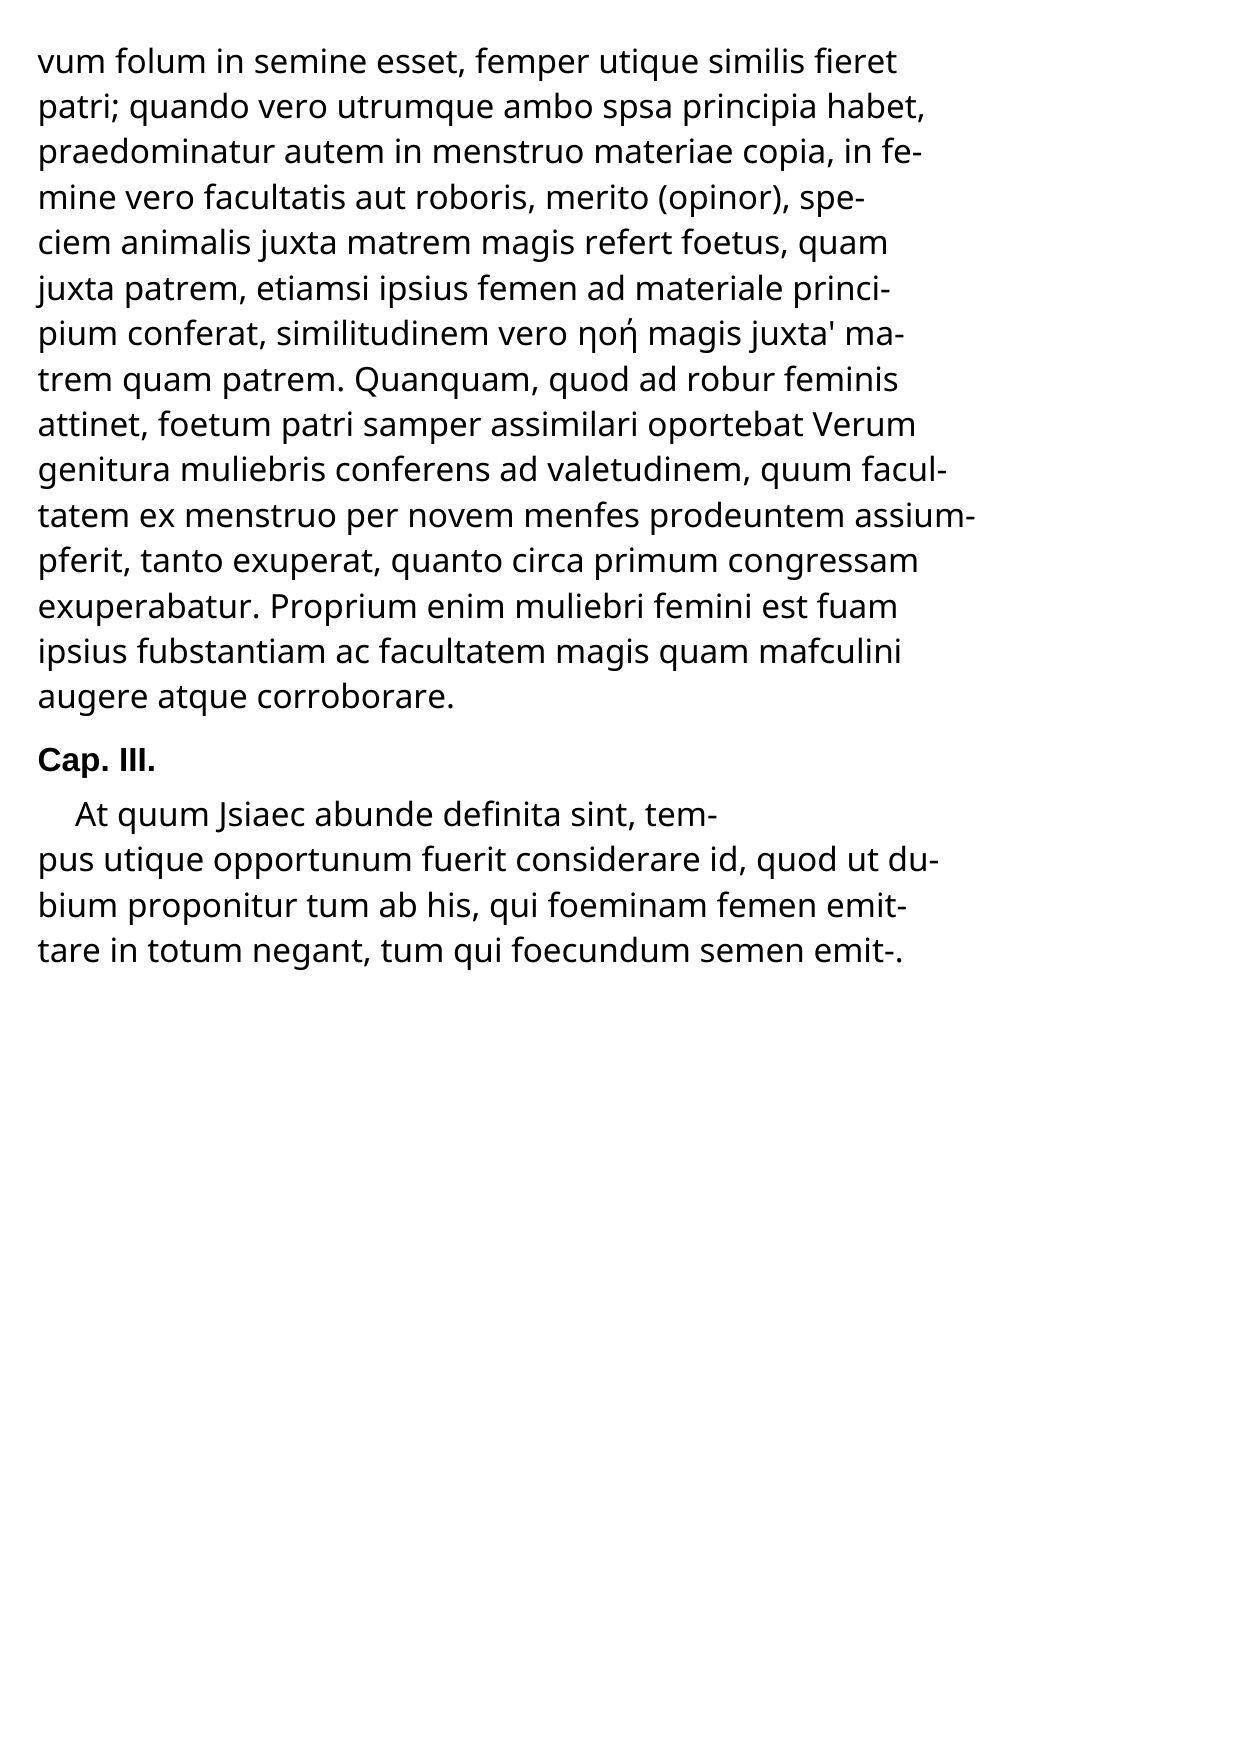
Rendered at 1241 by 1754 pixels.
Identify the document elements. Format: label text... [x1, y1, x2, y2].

text vum folum in semine esset, femper utique similis fieret patri; quando vero utrumque ambo spsa principia habet, praedominatur autem in menstruo materiae copia, in fe- mine vero facultatis aut roboris, merito (opinor), spe- ciem animalis juxta matrem magis refert foetus, quam juxta patrem, etiamsi ipsius femen ad materiale princi- pium conferat, similitudinem vero ηοή magis juxta' ma- trem quam patrem. Quanquam, quod ad robur feminis attinet, foetum patri samper assimilari oportebat Verum genitura muliebris conferens ad valetudinem, quum facul- tatem ex menstruo per novem menfes prodeuntem assium- pferit, tanto exuperat, quanto circa primum congressam exuperabatur. Proprium enim muliebri femini est fuam ipsius fubstantiam ac facultatem magis quam mafculini augere atque corroborare. [37, 37, 1203, 719]
text At quum Jsiaec abunde definita sint, tem- pus utique opportunum fuerit considerare id, quod ut du- bium proponitur tum ab his, qui foeminam femen emit- tare in totum negant, tum qui foecundum semen emit-. [37, 791, 1203, 972]
subtitle Cap. III. [37, 739, 1203, 778]
